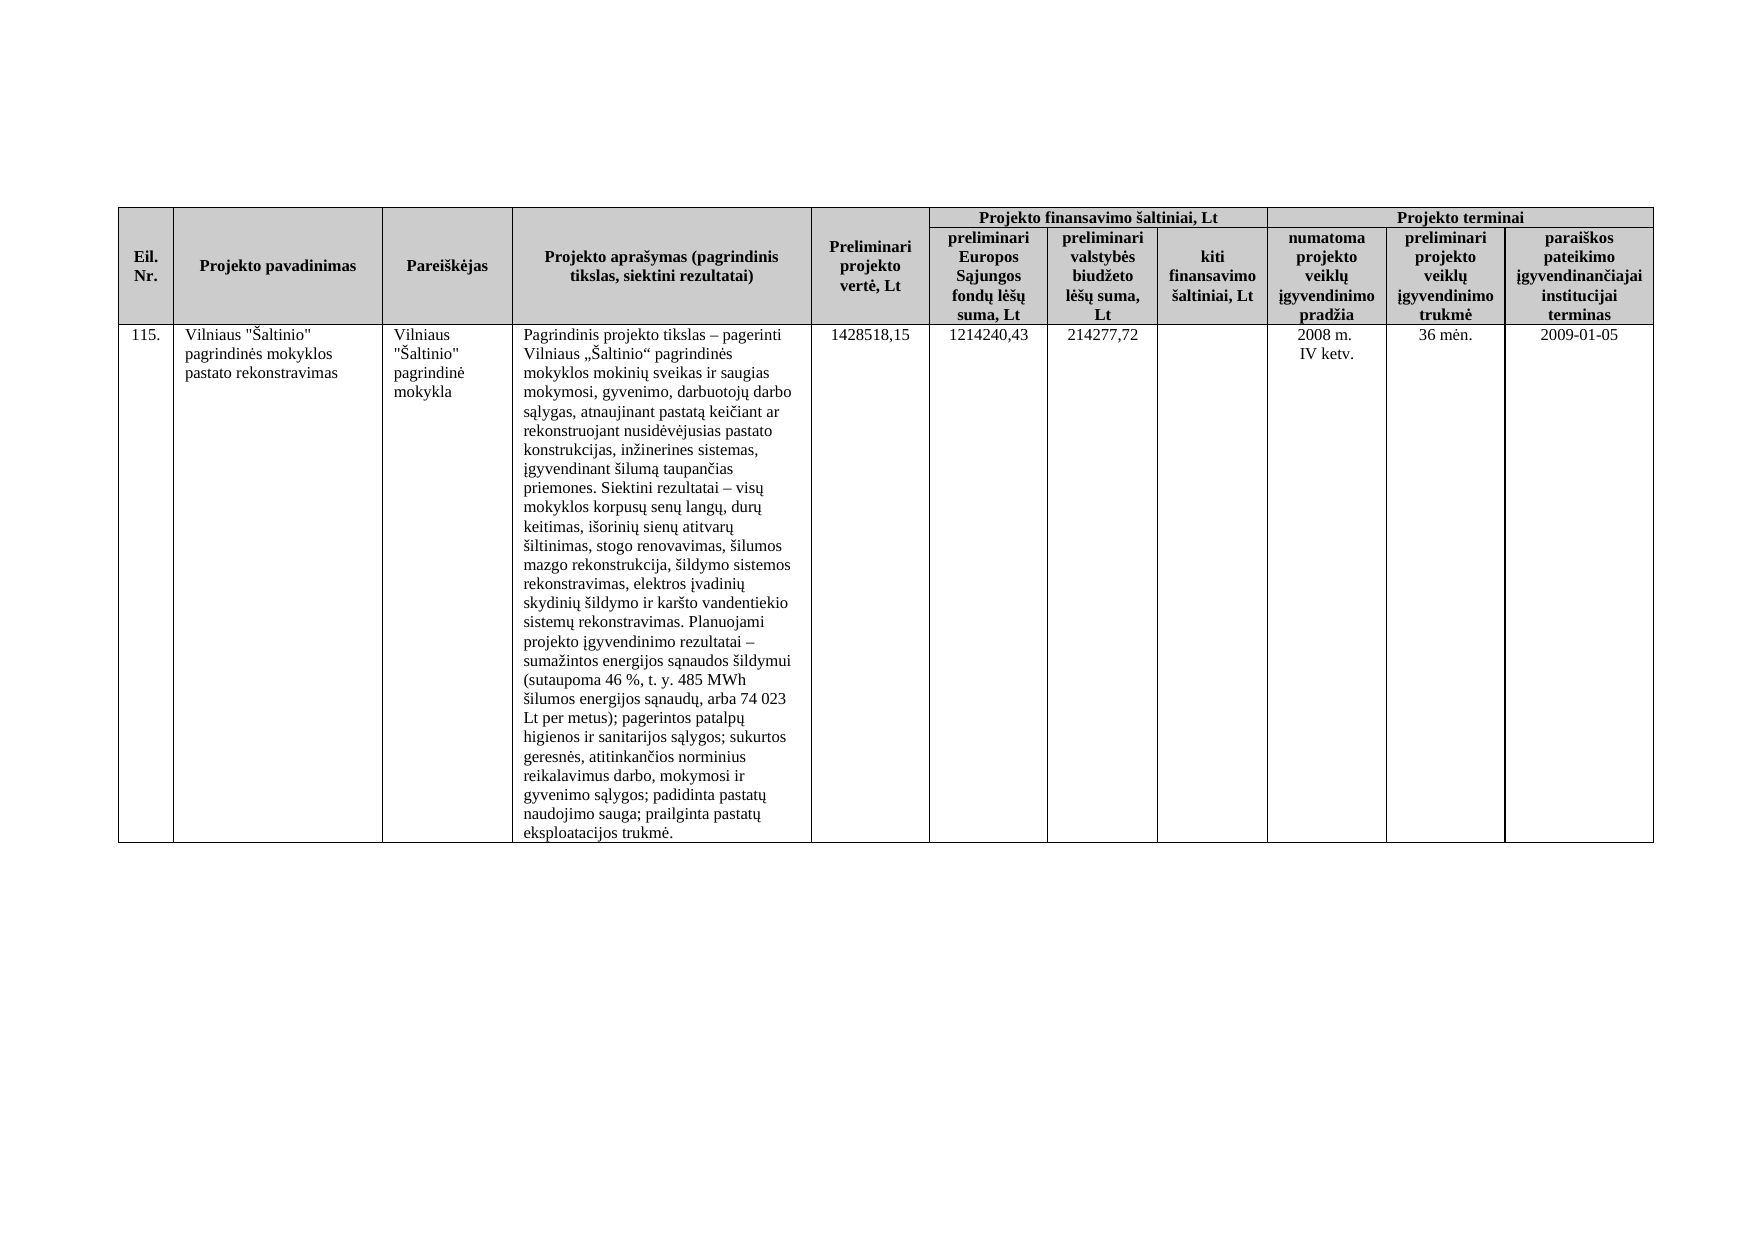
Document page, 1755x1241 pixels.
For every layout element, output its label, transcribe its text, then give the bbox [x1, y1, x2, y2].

table_header Pareiškėjas [383, 208, 512, 324]
table_cell numatoma projekto veiklų įgyvendinimo pradžia [1268, 228, 1386, 324]
table_cell 1428518,15 [812, 325, 929, 842]
table_header Projekto pavadinimas [174, 208, 382, 324]
table_header Projekto terminai [1268, 208, 1653, 227]
table_cell preliminari projekto veiklų įgyvendinimo trukmė [1387, 228, 1504, 324]
table_cell 115. [119, 325, 173, 842]
table_cell paraiškos pateikimo įgyvendinančiajai institucijai terminas [1506, 228, 1653, 324]
table_cell 36 mėn. [1387, 325, 1504, 842]
table_cell 2008 m. IV ketv. [1268, 325, 1386, 842]
table_cell 1214240,43 [930, 325, 1047, 842]
table_header Eil. Nr. [119, 208, 173, 324]
table_header Preliminari projekto vertė, Lt [812, 208, 929, 324]
table_cell preliminari valstybės biudžeto lėšų suma, Lt [1048, 228, 1157, 324]
table_cell Pagrindinis projekto tikslas – pagerinti Vilniaus „Šaltinio“ pagrindinės mokyklos mokinių sveikas ir saugias mokymosi, gyvenimo, darbuotojų darbo sąlygas, atnaujinant pastatą keičiant ar rekonstruojant nusidėvėjusias pastato konstrukcijas, inžinerines sistemas, įgyvendinant šilumą taupančias priemones. Siektini rezultatai – visų mokyklos korpusų senų langų, durų keitimas, išorinių sienų atitvarų šiltinimas, stogo renovavimas, šilumos mazgo rekonstrukcija, šildymo sistemos rekonstravimas, elektros įvadinių skydinių šildymo ir karšto vandentiekio sistemų rekonstravimas. Planuojami projekto įgyvendinimo rezultatai – sumažintos energijos sąnaudos šildymui (sutaupoma 46 %, t. y. 485 MWh šilumos energijos sąnaudų, arba 74 023 Lt per metus); pagerintos patalpų higienos ir sanitarijos sąlygos; sukurtos geresnės, atitinkančios norminius reikalavimus darbo, mokymosi ir gyvenimo sąlygos; padidinta pastatų naudojimo sauga; prailginta pastatų eksploatacijos trukmė. [513, 325, 811, 842]
table_header Projekto finansavimo šaltiniai, Lt [930, 208, 1267, 227]
table_cell Vilniaus "Šaltinio" pagrindinė mokykla [383, 325, 512, 842]
table_cell Vilniaus "Šaltinio" pagrindinės mokyklos pastato rekonstravimas [174, 325, 382, 842]
table_cell 214277,72 [1048, 325, 1157, 842]
table_cell kiti finansavimo šaltiniai, Lt [1158, 228, 1267, 324]
table_header Projekto aprašymas (pagrindinis tikslas, siektini rezultatai) [513, 208, 811, 324]
table_cell preliminari Europos Sąjungos fondų lėšų suma, Lt [930, 228, 1047, 324]
table_cell 2009-01-05 [1506, 325, 1653, 842]
table_cell [1158, 325, 1267, 842]
